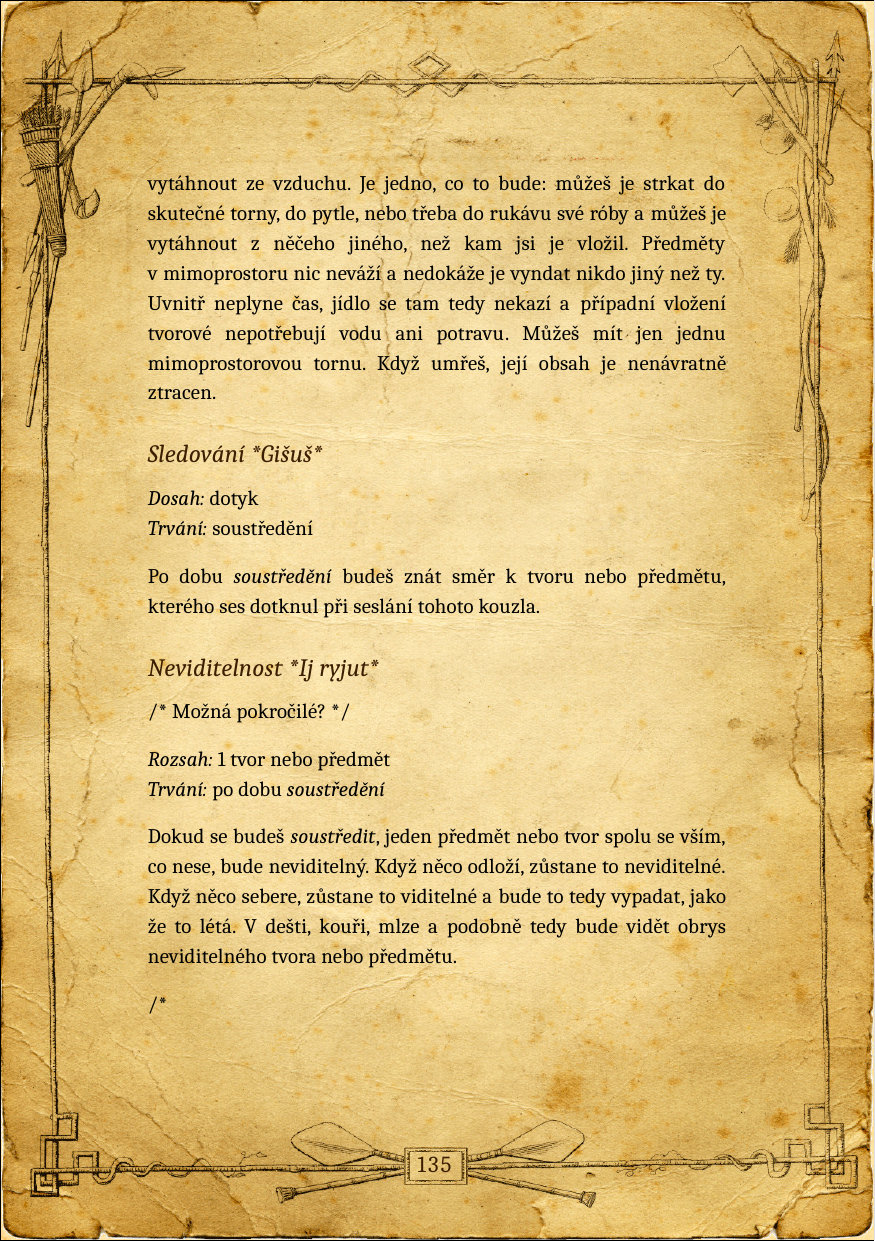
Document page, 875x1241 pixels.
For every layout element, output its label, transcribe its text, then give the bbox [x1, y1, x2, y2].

subtitle Neviditelnost *Ij ryjut* [148, 654, 726, 682]
text vytáhnout ze vzduchu. Je jedno, co to bude: můžeš je strkat do skutečné torny, do pytle, nebo třeba do rukávu své róby a⁠ můžeš je vytáhnout z⁠ něčeho jiného, než kam jsi je vložil. Předměty v⁠ mimoprostoru nic neváží a⁠ nedokáže je vyndat nikdo jiný než ty. Uvnitř neplyne čas, jídlo se tam tedy nekazí a⁠ případní vložení tvorové nepotřebují vodu ani potravu. Můžeš mít jen jednu mimoprostorovou tornu. Když umřeš, její obsah je nenávratně ztracen. [148, 172, 726, 405]
text Rozsah: 1 tvor nebo předmět Trvání: po dobu soustředění [148, 748, 726, 802]
text /* Možná pokročilé? */ [148, 700, 726, 724]
subtitle Sledování *Gišuš* [148, 440, 726, 469]
picture [1, 1, 874, 1240]
text /* [148, 992, 726, 1016]
text Po dobu soustředění budeš znát směr k⁠ tvoru nebo předmětu, kterého ses dotknul při seslání tohoto kouzla. [148, 564, 726, 618]
text Dokud se budeš soustředit, jeden předmět nebo tvor spolu se vším, co nese, bude neviditelný. Když něco odloží, zůstane to neviditelné. Když něco sebere, zůstane to viditelné a⁠ bude to tedy vypadat, jako že to létá. V⁠ dešti, kouři, mlze a⁠ podobně tedy bude vidět obrys neviditelného tvora nebo předmětu. [148, 825, 726, 969]
text Dosah: dotyk Trvání: soustředění [148, 487, 726, 541]
